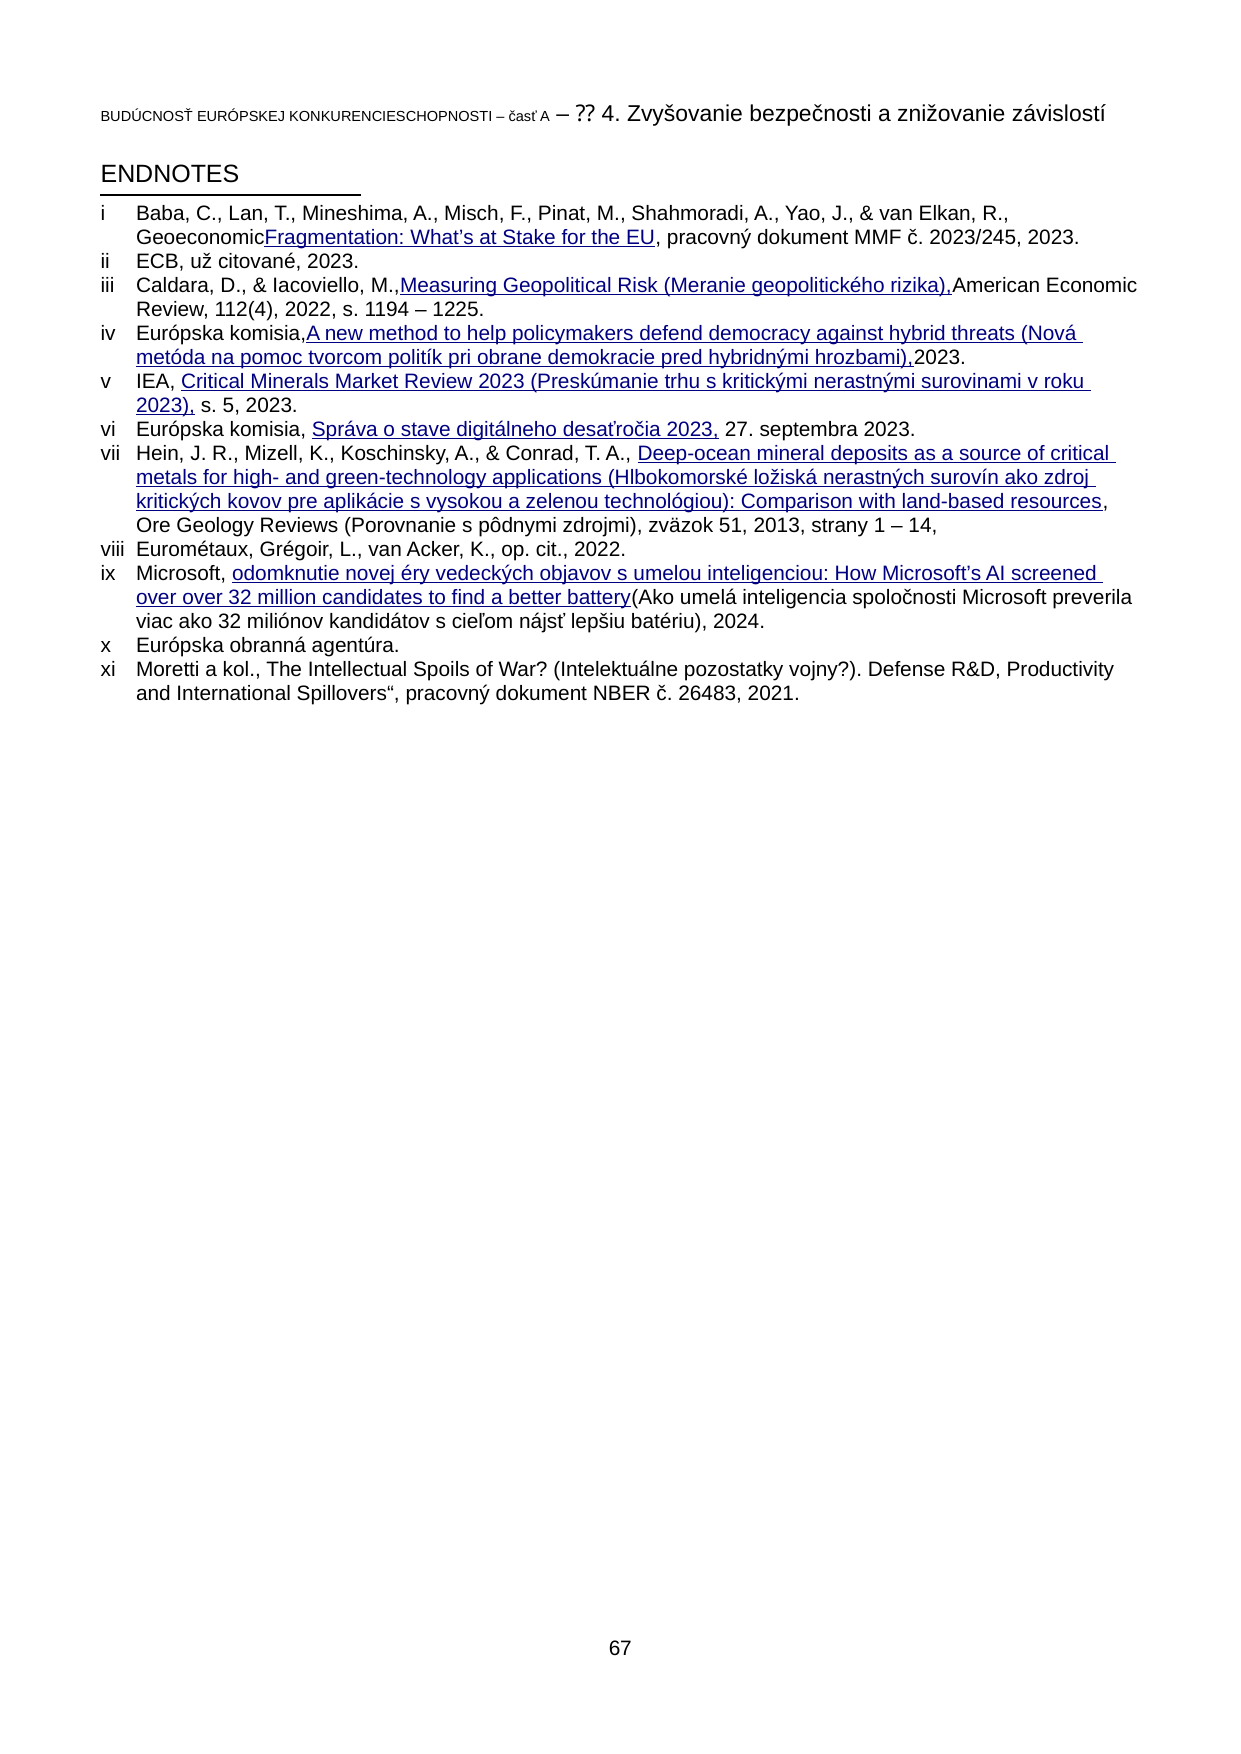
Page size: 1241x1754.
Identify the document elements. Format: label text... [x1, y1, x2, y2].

text IEA, Critical Minerals Market Review 2023 (Preskúmanie trhu s kritickými nerastnými surovinami v roku 2023), s. 5, 2023. [100, 369, 1140, 417]
text Baba, C., Lan, T., Mineshima, A., Misch, F., Pinat, M., Shahmoradi, A., Yao, J., & van Elkan, R., GeoeconomicFragmentation: What’s at Stake for the EU, pracovný dokument MMF č. 2023/245, 2023. [100, 201, 1140, 249]
text ENDNOTES [100, 159, 1140, 188]
text Microsoft, odomknutie novej éry vedeckých objavov s umelou inteligenciou: How Microsoft’s AI screened over over 32 million candidates to find a better battery(Ako umelá inteligencia spoločnosti Microsoft preverila viac ako 32 miliónov kandidátov s cieľom nájsť lepšiu batériu), 2024. [100, 561, 1140, 632]
text Európska obranná agentúra. [100, 632, 1140, 656]
text Hein, J. R., Mizell, K., Koschinsky, A., & Conrad, T. A., Deep-ocean mineral deposits as a source of critical metals for high- and green-technology applications (Hlbokomorské ložiská nerastných surovín ako zdroj kritických kovov pre aplikácie s vysokou a zelenou technológiou): Comparison with land-based resources, Ore Geology Reviews (Porovnanie s pôdnymi zdrojmi), zväzok 51, 2013, strany 1 – 14, [100, 441, 1140, 537]
text Európska komisia,A new method to help policymakers defend democracy against hybrid threats (Nová metóda na pomoc tvorcom politík pri obrane demokracie pred hybridnými hrozbami),2023. [100, 321, 1140, 369]
text Európska komisia, Správa o stave digitálneho desaťročia 2023, 27. septembra 2023. [100, 417, 1140, 441]
text Moretti a kol., The Intellectual Spoils of War? (Intelektuálne pozostatky vojny?). Defense R&D, Productivity and International Spillovers“, pracovný dokument NBER č. 26483, 2021. [100, 656, 1140, 704]
text Caldara, D., & Iacoviello, M.,Measuring Geopolitical Risk (Meranie geopolitického rizika),American Economic Review, 112(4), 2022, s. 1194 – 1225. [100, 273, 1140, 321]
text ECB, už citované, 2023. [100, 249, 1140, 273]
text Eurométaux, Grégoir, L., van Acker, K., op. cit., 2022. [100, 537, 1140, 561]
